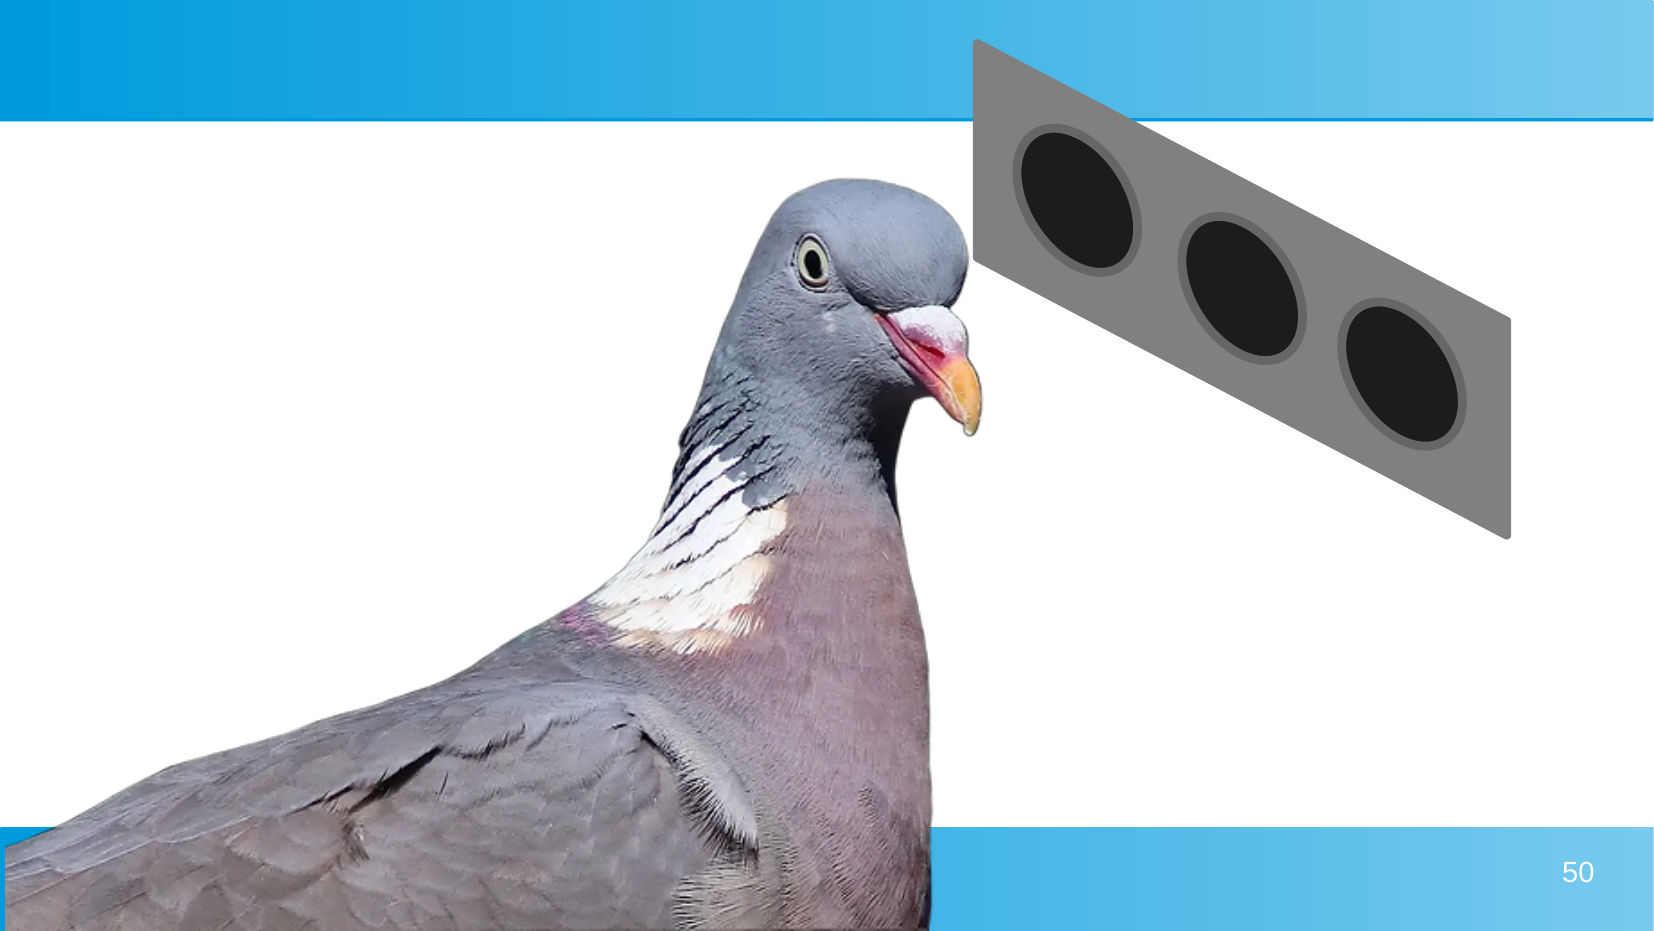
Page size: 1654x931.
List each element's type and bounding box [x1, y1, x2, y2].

picture [5, 130, 1007, 931]
text_box [977, 43, 1507, 536]
